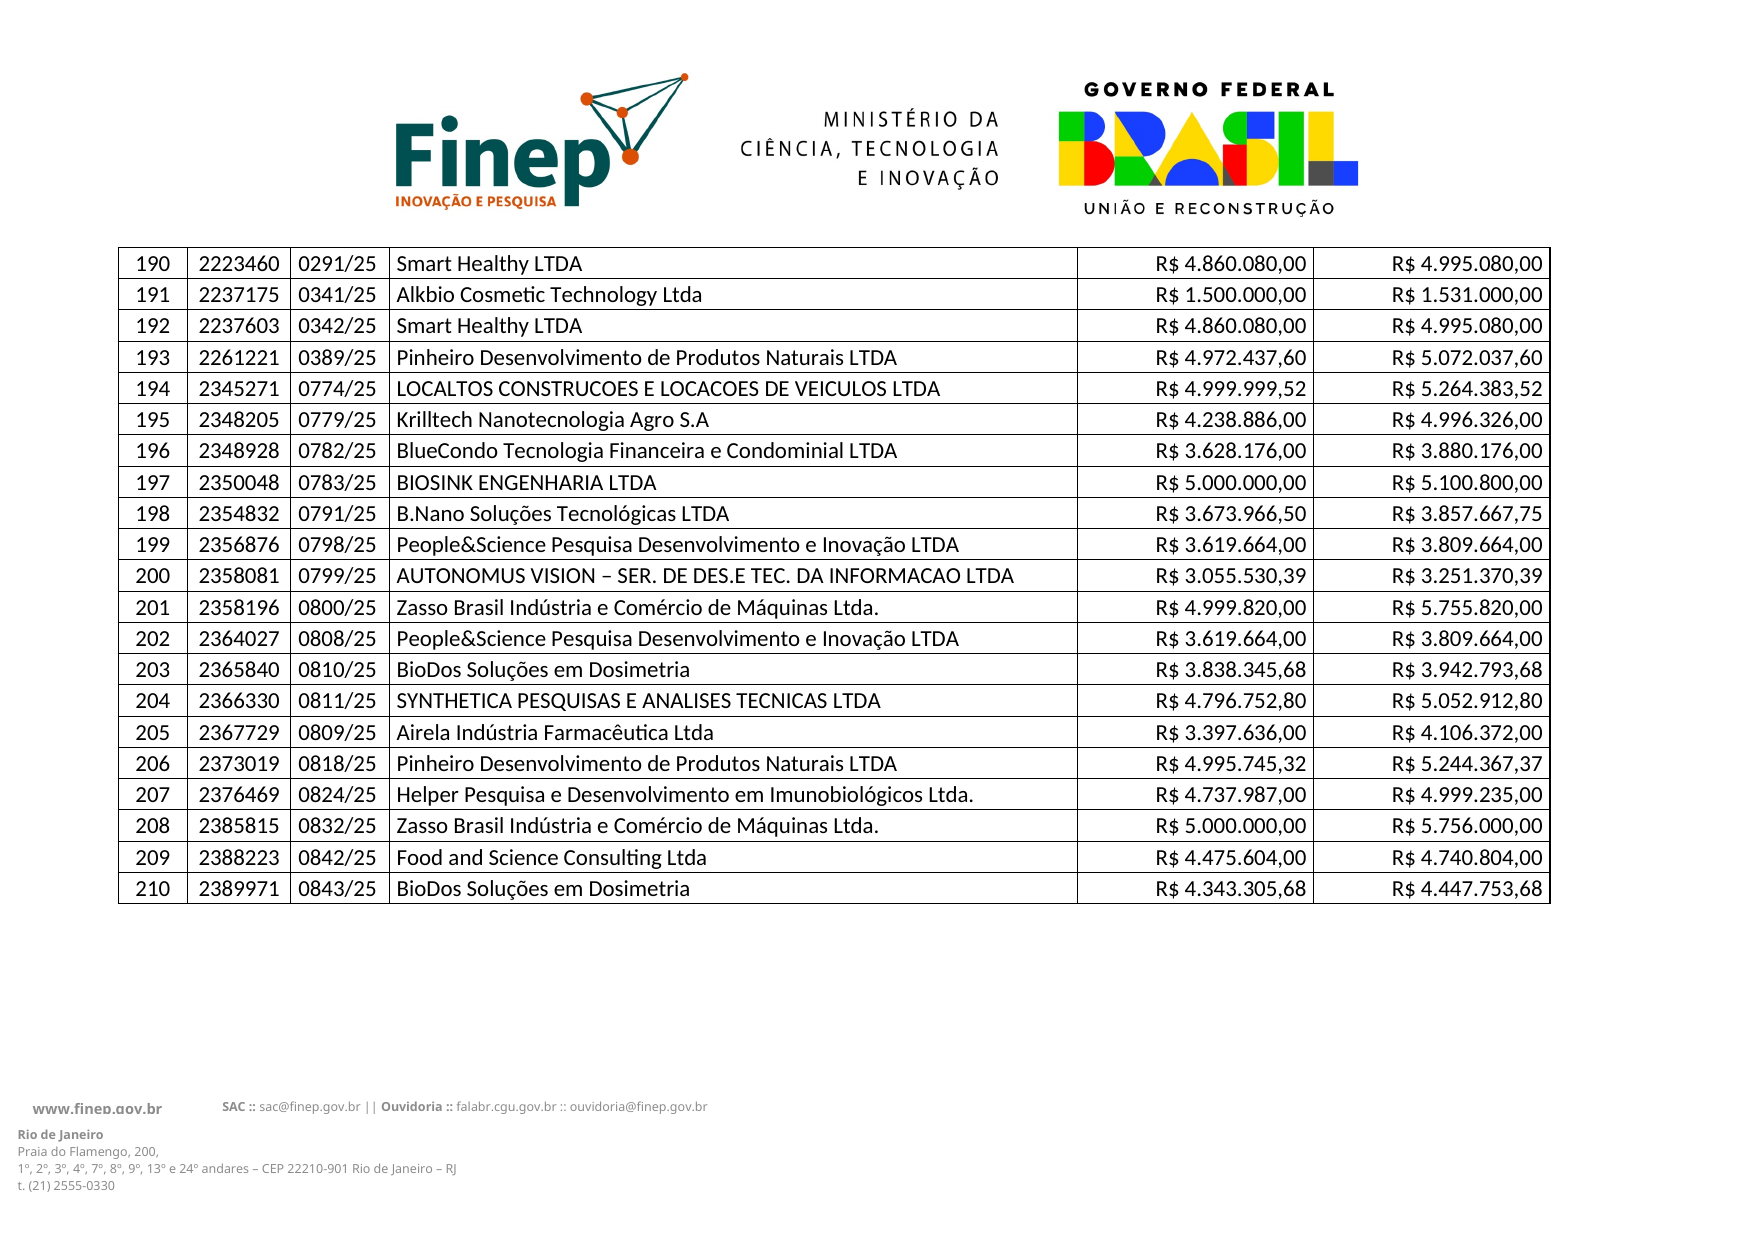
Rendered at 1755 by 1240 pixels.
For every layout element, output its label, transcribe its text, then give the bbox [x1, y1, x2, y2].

table_cell R$ 3.619.664,00 [1078, 529, 1313, 559]
table_cell R$ 3.942.793,68 [1314, 654, 1549, 684]
table_cell 2376469 [188, 779, 290, 809]
table_cell 194 [119, 373, 187, 403]
table_cell 0824/25 [291, 779, 389, 809]
table_cell R$ 4.740.804,00 [1314, 842, 1549, 872]
table_cell R$ 4.999.820,00 [1078, 592, 1313, 622]
table_cell R$ 4.796.752,80 [1078, 685, 1313, 716]
table_cell Pinheiro Desenvolvimento de Produtos Naturais LTDA [390, 748, 1077, 778]
table_cell 191 [119, 279, 187, 309]
table_cell R$ 3.809.664,00 [1314, 529, 1549, 559]
table_cell 0782/25 [291, 435, 389, 466]
table_cell Helper Pesquisa e Desenvolvimento em Imunobiológicos Ltda. [390, 779, 1077, 809]
table_cell Alkbio Cosmetic Technology Ltda [390, 279, 1077, 309]
table_cell 0832/25 [291, 810, 389, 841]
table_cell 200 [119, 560, 187, 591]
table_cell R$ 5.244.367,37 [1314, 748, 1549, 778]
table_cell R$ 4.475.604,00 [1078, 842, 1313, 872]
table_cell 0774/25 [291, 373, 389, 403]
table_cell BioDos Soluções em Dosimetria [390, 654, 1077, 684]
table_cell 0341/25 [291, 279, 389, 309]
table_cell 2223460 [188, 248, 290, 278]
table_cell R$ 3.397.636,00 [1078, 717, 1313, 747]
table_cell 204 [119, 685, 187, 716]
table_cell R$ 3.809.664,00 [1314, 623, 1549, 653]
table_cell AUTONOMUS VISION – SER. DE DES.E TEC. DA INFORMACAO LTDA [390, 560, 1077, 591]
table_cell 205 [119, 717, 187, 747]
table_cell R$ 4.999.235,00 [1314, 779, 1549, 809]
table_cell BioDos Soluções em Dosimetria [390, 873, 1077, 903]
table_cell R$ 4.238.886,00 [1078, 404, 1313, 434]
table_cell Zasso Brasil Indústria e Comércio de Máquinas Ltda. [390, 810, 1077, 841]
table_cell 2350048 [188, 467, 290, 497]
table_cell 0389/25 [291, 342, 389, 372]
table_cell 2364027 [188, 623, 290, 653]
table_cell 2366330 [188, 685, 290, 716]
table_cell R$ 5.000.000,00 [1078, 467, 1313, 497]
table_cell Smart Healthy LTDA [390, 310, 1077, 341]
table_cell 2348205 [188, 404, 290, 434]
table_cell B.Nano Soluções Tecnológicas LTDA [390, 498, 1077, 528]
table_cell Airela Indústria Farmacêutica Ltda [390, 717, 1077, 747]
table_cell 2373019 [188, 748, 290, 778]
table_cell R$ 4.737.987,00 [1078, 779, 1313, 809]
table_cell 0779/25 [291, 404, 389, 434]
table_cell R$ 3.628.176,00 [1078, 435, 1313, 466]
table_cell 2354832 [188, 498, 290, 528]
table_cell R$ 3.619.664,00 [1078, 623, 1313, 653]
table_cell People&Science Pesquisa Desenvolvimento e Inovação LTDA [390, 623, 1077, 653]
table_cell 192 [119, 310, 187, 341]
table_cell 198 [119, 498, 187, 528]
table_cell 193 [119, 342, 187, 372]
table_cell 2261221 [188, 342, 290, 372]
table_cell Food and Science Consulting Ltda [390, 842, 1077, 872]
table_cell 0818/25 [291, 748, 389, 778]
table_cell R$ 5.000.000,00 [1078, 810, 1313, 841]
table_cell 0808/25 [291, 623, 389, 653]
table_cell R$ 5.072.037,60 [1314, 342, 1549, 372]
table_cell 209 [119, 842, 187, 872]
table_cell R$ 3.857.667,75 [1314, 498, 1549, 528]
table_cell 0811/25 [291, 685, 389, 716]
table_cell 0810/25 [291, 654, 389, 684]
table_cell R$ 4.106.372,00 [1314, 717, 1549, 747]
table_cell 2358196 [188, 592, 290, 622]
table_cell R$ 4.995.745,32 [1078, 748, 1313, 778]
table_cell 0791/25 [291, 498, 389, 528]
table_cell R$ 5.264.383,52 [1314, 373, 1549, 403]
table_cell R$ 5.052.912,80 [1314, 685, 1549, 716]
table_cell 0342/25 [291, 310, 389, 341]
table_cell R$ 4.972.437,60 [1078, 342, 1313, 372]
table_cell 2356876 [188, 529, 290, 559]
table_cell BlueCondo Tecnologia Financeira e Condominial LTDA [390, 435, 1077, 466]
table_cell 202 [119, 623, 187, 653]
table_cell 2365840 [188, 654, 290, 684]
table_cell 207 [119, 779, 187, 809]
table_cell R$ 4.995.080,00 [1314, 310, 1549, 341]
table_cell R$ 3.055.530,39 [1078, 560, 1313, 591]
table_cell 2385815 [188, 810, 290, 841]
table_cell 0843/25 [291, 873, 389, 903]
table_cell 2388223 [188, 842, 290, 872]
table_cell 196 [119, 435, 187, 466]
table_cell R$ 3.673.966,50 [1078, 498, 1313, 528]
table_cell R$ 1.500.000,00 [1078, 279, 1313, 309]
table_cell 199 [119, 529, 187, 559]
table_cell R$ 5.755.820,00 [1314, 592, 1549, 622]
table_cell R$ 5.100.800,00 [1314, 467, 1549, 497]
table_cell 197 [119, 467, 187, 497]
table_cell R$ 4.999.999,52 [1078, 373, 1313, 403]
table_cell 203 [119, 654, 187, 684]
table_cell 0799/25 [291, 560, 389, 591]
table_cell R$ 3.838.345,68 [1078, 654, 1313, 684]
table_cell 0783/25 [291, 467, 389, 497]
table_cell 190 [119, 248, 187, 278]
table_cell R$ 4.447.753,68 [1314, 873, 1549, 903]
table_cell 2237175 [188, 279, 290, 309]
table_cell People&Science Pesquisa Desenvolvimento e Inovação LTDA [390, 529, 1077, 559]
table_cell R$ 4.343.305,68 [1078, 873, 1313, 903]
table_cell R$ 4.995.080,00 [1314, 248, 1549, 278]
table_cell Zasso Brasil Indústria e Comércio de Máquinas Ltda. [390, 592, 1077, 622]
table_cell 2367729 [188, 717, 290, 747]
table_cell 0291/25 [291, 248, 389, 278]
table_cell R$ 4.996.326,00 [1314, 404, 1549, 434]
table_cell SYNTHETICA PESQUISAS E ANALISES TECNICAS LTDA [390, 685, 1077, 716]
table_cell 208 [119, 810, 187, 841]
table_cell 0842/25 [291, 842, 389, 872]
table_cell R$ 4.860.080,00 [1078, 310, 1313, 341]
table_cell R$ 3.251.370,39 [1314, 560, 1549, 591]
table_cell Pinheiro Desenvolvimento de Produtos Naturais LTDA [390, 342, 1077, 372]
table_cell 210 [119, 873, 187, 903]
table_cell 2358081 [188, 560, 290, 591]
table_cell R$ 3.880.176,00 [1314, 435, 1549, 466]
table_cell BIOSINK ENGENHARIA LTDA [390, 467, 1077, 497]
table_cell 201 [119, 592, 187, 622]
table_cell 0800/25 [291, 592, 389, 622]
table_cell LOCALTOS CONSTRUCOES E LOCACOES DE VEICULOS LTDA [390, 373, 1077, 403]
table_cell Smart Healthy LTDA [390, 248, 1077, 278]
table_cell Krilltech Nanotecnologia Agro S.A [390, 404, 1077, 434]
table_cell 2345271 [188, 373, 290, 403]
table_cell 0809/25 [291, 717, 389, 747]
table_cell R$ 5.756.000,00 [1314, 810, 1549, 841]
table_cell 0798/25 [291, 529, 389, 559]
table_cell R$ 1.531.000,00 [1314, 279, 1549, 309]
table_cell 2389971 [188, 873, 290, 903]
table_cell 195 [119, 404, 187, 434]
table_cell 2237603 [188, 310, 290, 341]
table_cell 2348928 [188, 435, 290, 466]
table_cell R$ 4.860.080,00 [1078, 248, 1313, 278]
table_cell 206 [119, 748, 187, 778]
